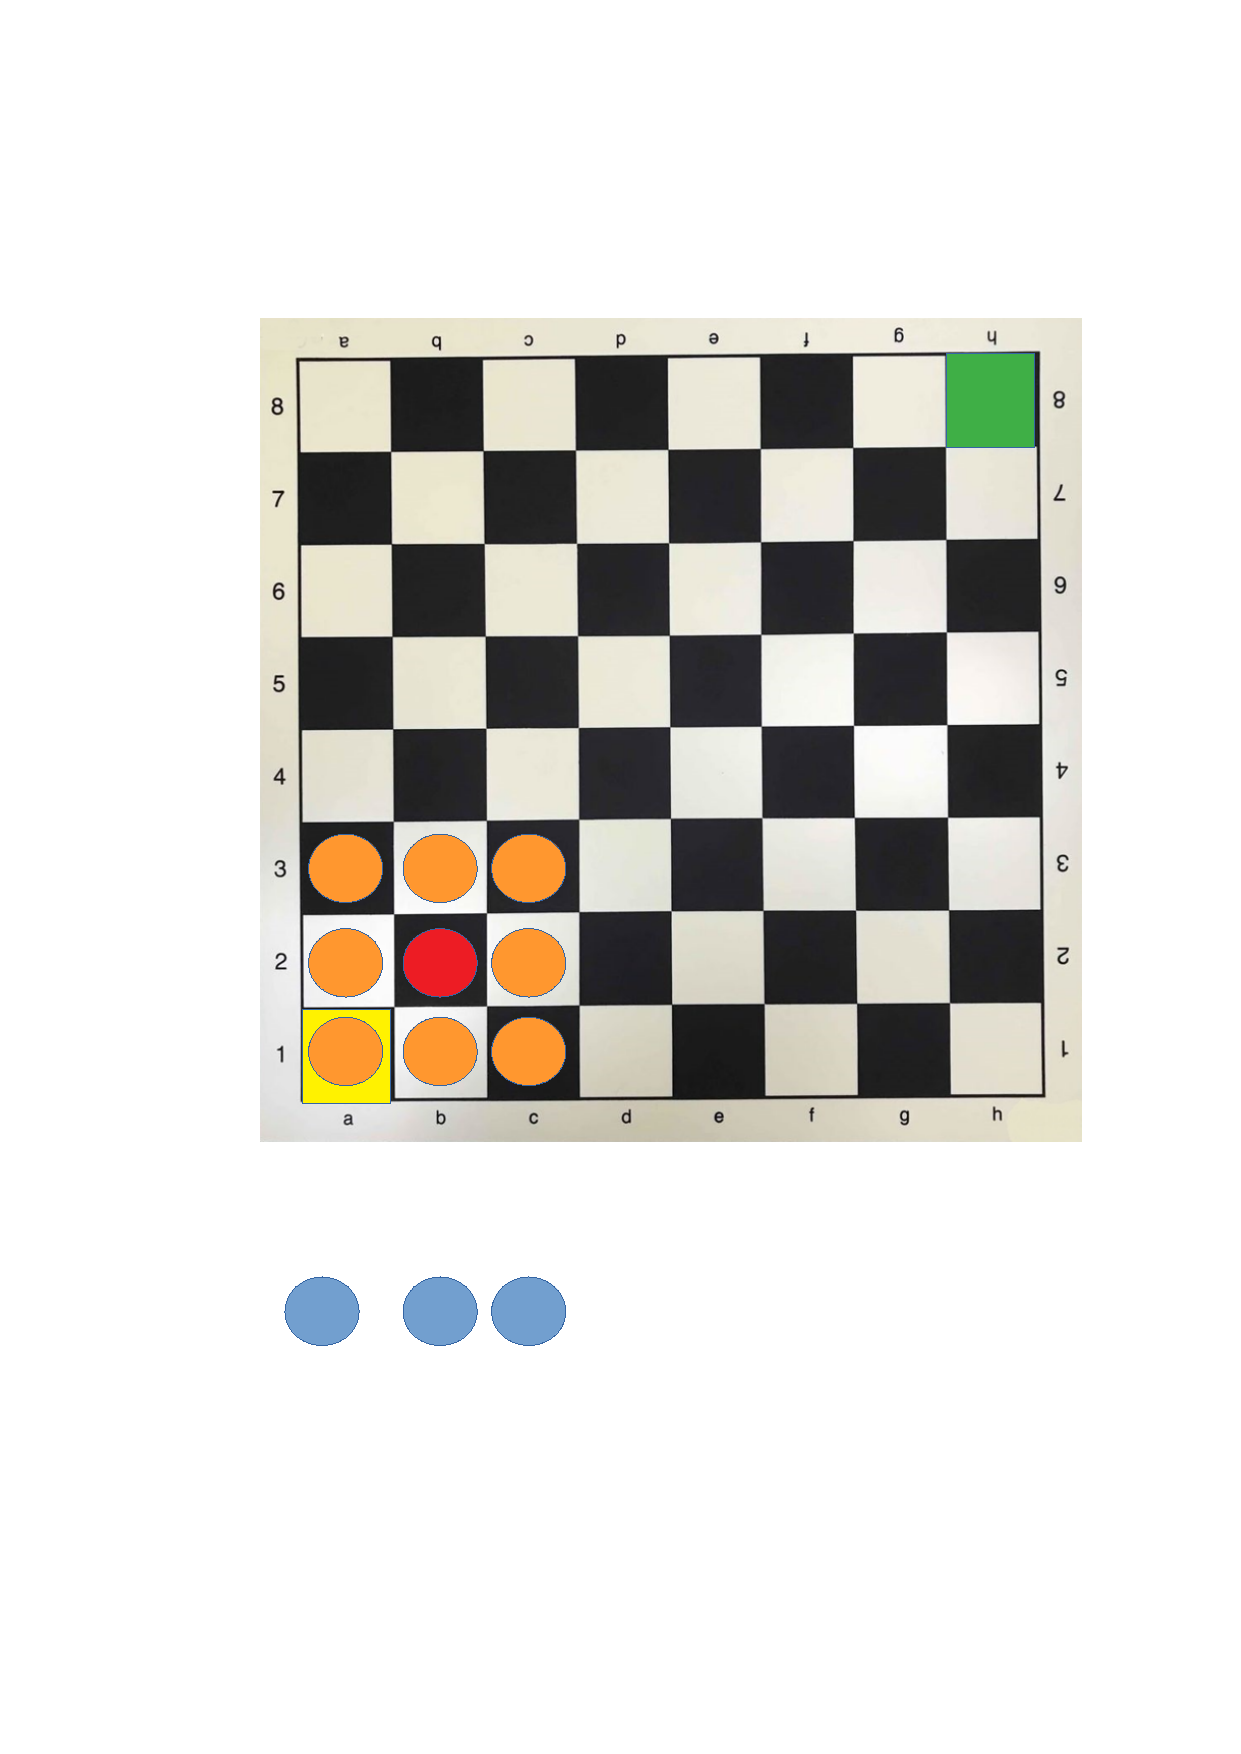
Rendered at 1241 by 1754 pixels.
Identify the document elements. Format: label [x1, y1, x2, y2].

text_box [308, 834, 383, 903]
text_box [284, 1276, 360, 1346]
text_box [491, 1017, 566, 1086]
text_box [403, 928, 478, 998]
text_box [403, 834, 478, 903]
text_box [308, 928, 383, 998]
text_box [946, 353, 1035, 448]
text_box [491, 834, 566, 903]
text_box [491, 1276, 566, 1346]
text_box [403, 1276, 478, 1346]
text_box [491, 928, 566, 998]
text_box [403, 1017, 478, 1086]
text_box [302, 1009, 391, 1104]
picture [260, 318, 1082, 1142]
